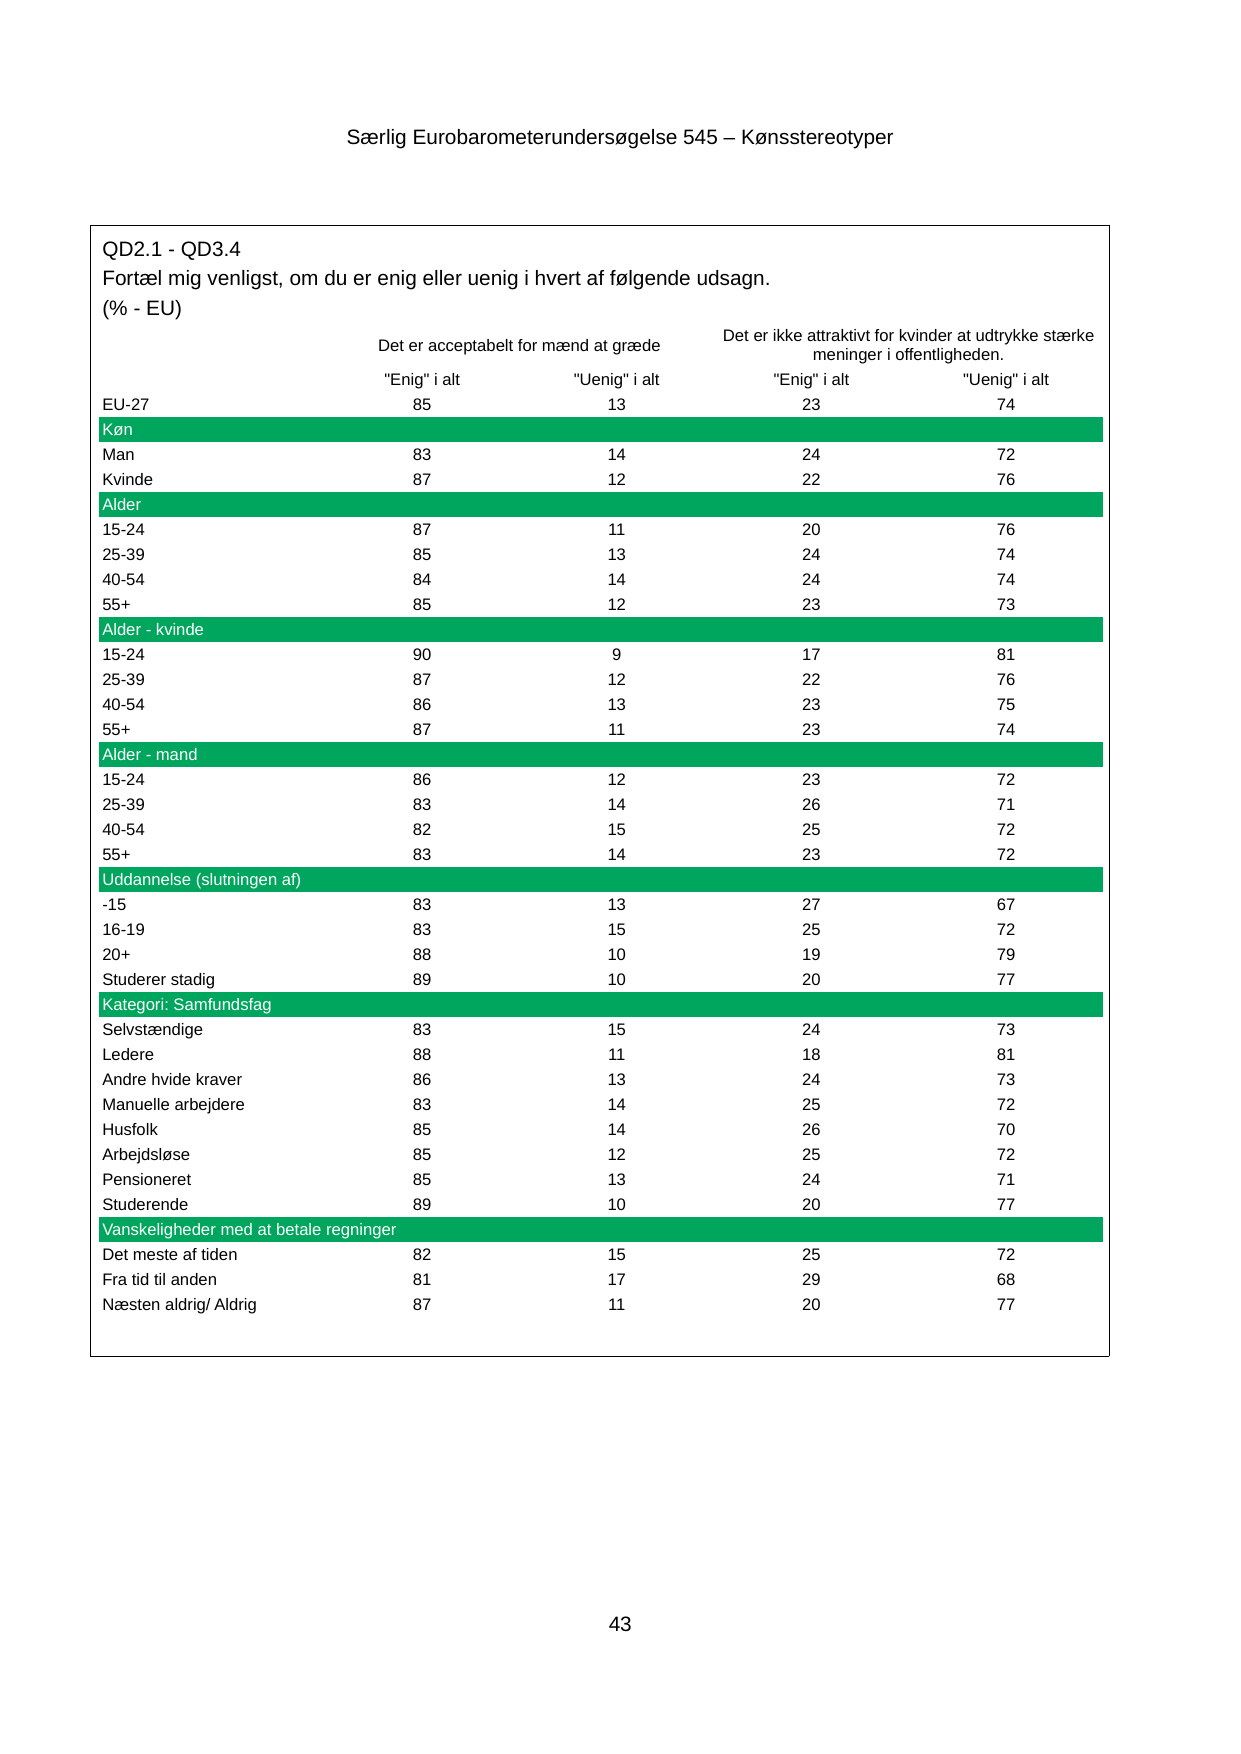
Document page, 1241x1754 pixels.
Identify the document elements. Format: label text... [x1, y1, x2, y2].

table_cell 26 [714, 1117, 908, 1142]
table_cell Alder - mand [99, 742, 1103, 767]
table_cell 82 [325, 817, 519, 842]
table_cell 88 [325, 1042, 519, 1067]
table_cell 76 [909, 667, 1103, 692]
table_cell Næsten aldrig/ Aldrig [99, 1292, 324, 1317]
table_cell 73 [909, 592, 1103, 617]
table_cell 15 [519, 1242, 714, 1267]
table_cell 13 [519, 692, 714, 717]
table_cell Det er acceptabelt for mænd at græde [325, 323, 714, 367]
table_cell Fra tid til anden [99, 1267, 324, 1292]
table_cell 40-54 [99, 817, 324, 842]
table_cell 12 [519, 467, 714, 492]
table_cell Det er ikke attraktivt for kvinder at udtrykke stærke meninger i offentligheden. [714, 323, 1103, 367]
table_cell 23 [714, 592, 908, 617]
table_cell 20+ [99, 942, 324, 967]
table_cell 19 [714, 942, 908, 967]
table_cell 70 [909, 1117, 1103, 1142]
table_cell 23 [714, 392, 908, 417]
table_cell Selvstændige [99, 1017, 324, 1042]
table_cell 76 [909, 467, 1103, 492]
table_cell 84 [325, 567, 519, 592]
table_cell 25 [714, 1142, 908, 1167]
table_cell Husfolk [99, 1117, 324, 1142]
table_cell 15 [519, 817, 714, 842]
table_cell 71 [909, 1167, 1103, 1192]
table_cell 81 [325, 1267, 519, 1292]
table_cell 18 [714, 1042, 908, 1067]
table_cell 24 [714, 1017, 908, 1042]
table_cell 89 [325, 1192, 519, 1217]
table_cell 87 [325, 667, 519, 692]
table_cell 20 [714, 1192, 908, 1217]
table_cell 12 [519, 667, 714, 692]
table_cell 74 [909, 717, 1103, 742]
table_cell Køn [99, 417, 1103, 442]
table_cell 24 [714, 1167, 908, 1192]
table_cell 15-24 [99, 642, 324, 667]
table_cell 88 [325, 942, 519, 967]
table_cell 86 [325, 767, 519, 792]
table_cell 67 [909, 892, 1103, 917]
table_cell 87 [325, 467, 519, 492]
table_cell 55+ [99, 717, 324, 742]
table_cell Vanskeligheder med at betale regninger [99, 1217, 1103, 1242]
table_cell 83 [325, 1092, 519, 1117]
table_cell 13 [519, 1167, 714, 1192]
table_cell 17 [519, 1267, 714, 1292]
table_cell 22 [714, 467, 908, 492]
table_cell 83 [325, 792, 519, 817]
table_cell 72 [909, 1142, 1103, 1167]
table_cell 29 [714, 1267, 908, 1292]
table_cell 87 [325, 717, 519, 742]
table_cell 89 [325, 967, 519, 992]
table_cell 14 [519, 1092, 714, 1117]
table_cell 12 [519, 592, 714, 617]
table_cell 55+ [99, 842, 324, 867]
table_cell 87 [325, 1292, 519, 1317]
table_cell 24 [714, 567, 908, 592]
table_cell Ledere [99, 1042, 324, 1067]
table_cell [99, 367, 324, 392]
table_cell 14 [519, 1117, 714, 1142]
table_cell 23 [714, 842, 908, 867]
table_cell 82 [325, 1242, 519, 1267]
table_cell 85 [325, 392, 519, 417]
table_cell "Enig" i alt [325, 367, 519, 392]
table_cell 11 [519, 1292, 714, 1317]
table_cell 81 [909, 642, 1103, 667]
table_cell "Enig" i alt [714, 367, 908, 392]
table_cell 15-24 [99, 767, 324, 792]
table_cell 73 [909, 1017, 1103, 1042]
table_cell 13 [519, 392, 714, 417]
table_cell Alder [99, 492, 1103, 517]
table_cell 13 [519, 1067, 714, 1092]
table_cell Alder - kvinde [99, 617, 1103, 642]
table_cell 16-19 [99, 917, 324, 942]
table_cell (% - EU) [99, 293, 1103, 323]
table_cell 83 [325, 442, 519, 467]
table_cell 17 [714, 642, 908, 667]
table_cell 77 [909, 1292, 1103, 1317]
table_cell 74 [909, 542, 1103, 567]
table_cell 72 [909, 917, 1103, 942]
table_cell 13 [519, 542, 714, 567]
table_cell 85 [325, 1142, 519, 1167]
table_cell 9 [519, 642, 714, 667]
table_cell 20 [714, 967, 908, 992]
table_cell EU-27 [99, 392, 324, 417]
table_cell 12 [519, 767, 714, 792]
table_cell 14 [519, 842, 714, 867]
table_cell 72 [909, 767, 1103, 792]
table_cell 81 [909, 1042, 1103, 1067]
table_cell [99, 323, 324, 367]
table_cell 11 [519, 517, 714, 542]
table_cell 86 [325, 692, 519, 717]
table_cell 68 [909, 1267, 1103, 1292]
table_cell 25-39 [99, 542, 324, 567]
table_cell 27 [714, 892, 908, 917]
table_cell 23 [714, 767, 908, 792]
table_cell 87 [325, 517, 519, 542]
table_cell 25 [714, 1242, 908, 1267]
table_cell 72 [909, 817, 1103, 842]
table_cell 73 [909, 1067, 1103, 1092]
table_cell Andre hvide kraver [99, 1067, 324, 1092]
table_cell 40-54 [99, 692, 324, 717]
table_cell "Uenig" i alt [519, 367, 714, 392]
table_cell 14 [519, 442, 714, 467]
table_cell Kategori: Samfundsfag [99, 992, 1103, 1017]
table_cell 22 [714, 667, 908, 692]
table_cell 77 [909, 967, 1103, 992]
table_cell 24 [714, 542, 908, 567]
table_cell 23 [714, 692, 908, 717]
table_cell 72 [909, 842, 1103, 867]
table_cell 11 [519, 717, 714, 742]
table_cell Uddannelse (slutningen af) [99, 867, 1103, 892]
table_cell 15 [519, 1017, 714, 1042]
table_cell 55+ [99, 592, 324, 617]
table_cell 40-54 [99, 567, 324, 592]
table_cell 20 [714, 517, 908, 542]
table_cell 85 [325, 1167, 519, 1192]
table_cell 20 [714, 1292, 908, 1317]
table_cell 10 [519, 1192, 714, 1217]
table_cell Pensioneret [99, 1167, 324, 1192]
table_cell 14 [519, 567, 714, 592]
table_cell 83 [325, 917, 519, 942]
table_cell Man [99, 442, 324, 467]
table_header QD2.1 - QD3.4 [99, 234, 1103, 263]
table_cell 13 [519, 892, 714, 917]
table_cell 15 [519, 917, 714, 942]
table_cell 79 [909, 942, 1103, 967]
table_cell 23 [714, 717, 908, 742]
table_cell 85 [325, 1117, 519, 1142]
table_cell Studerende [99, 1192, 324, 1217]
table_cell 14 [519, 792, 714, 817]
table_cell 74 [909, 392, 1103, 417]
table_cell 12 [519, 1142, 714, 1167]
table_cell 83 [325, 892, 519, 917]
table_cell Det meste af tiden [99, 1242, 324, 1267]
table_cell 85 [325, 592, 519, 617]
table_cell 83 [325, 842, 519, 867]
table_cell 83 [325, 1017, 519, 1042]
table_cell 74 [909, 567, 1103, 592]
table_cell 25 [714, 1092, 908, 1117]
table_cell 85 [325, 542, 519, 567]
table_cell "Uenig" i alt [909, 367, 1103, 392]
table_cell 25 [714, 917, 908, 942]
table_cell 15-24 [99, 517, 324, 542]
table_cell Arbejdsløse [99, 1142, 324, 1167]
table_cell 24 [714, 1067, 908, 1092]
table_cell 10 [519, 967, 714, 992]
table_cell 11 [519, 1042, 714, 1067]
table_cell 24 [714, 442, 908, 467]
table_cell Kvinde [99, 467, 324, 492]
table_cell Fortæl mig venligst, om du er enig eller uenig i hvert af følgende udsagn. [99, 263, 1103, 293]
table_cell 76 [909, 517, 1103, 542]
table_cell 25-39 [99, 792, 324, 817]
table_cell 77 [909, 1192, 1103, 1217]
table_cell 75 [909, 692, 1103, 717]
table_cell 25 [714, 817, 908, 842]
table_cell 10 [519, 942, 714, 967]
table_cell 72 [909, 442, 1103, 467]
table_cell 25-39 [99, 667, 324, 692]
table_cell 71 [909, 792, 1103, 817]
table_cell 72 [909, 1092, 1103, 1117]
table_cell 26 [714, 792, 908, 817]
table_cell 72 [909, 1242, 1103, 1267]
table_cell Studerer stadig [99, 967, 324, 992]
table_cell 86 [325, 1067, 519, 1092]
table_cell -15 [99, 892, 324, 917]
table_cell 90 [325, 642, 519, 667]
table_cell Manuelle arbejdere [99, 1092, 324, 1117]
